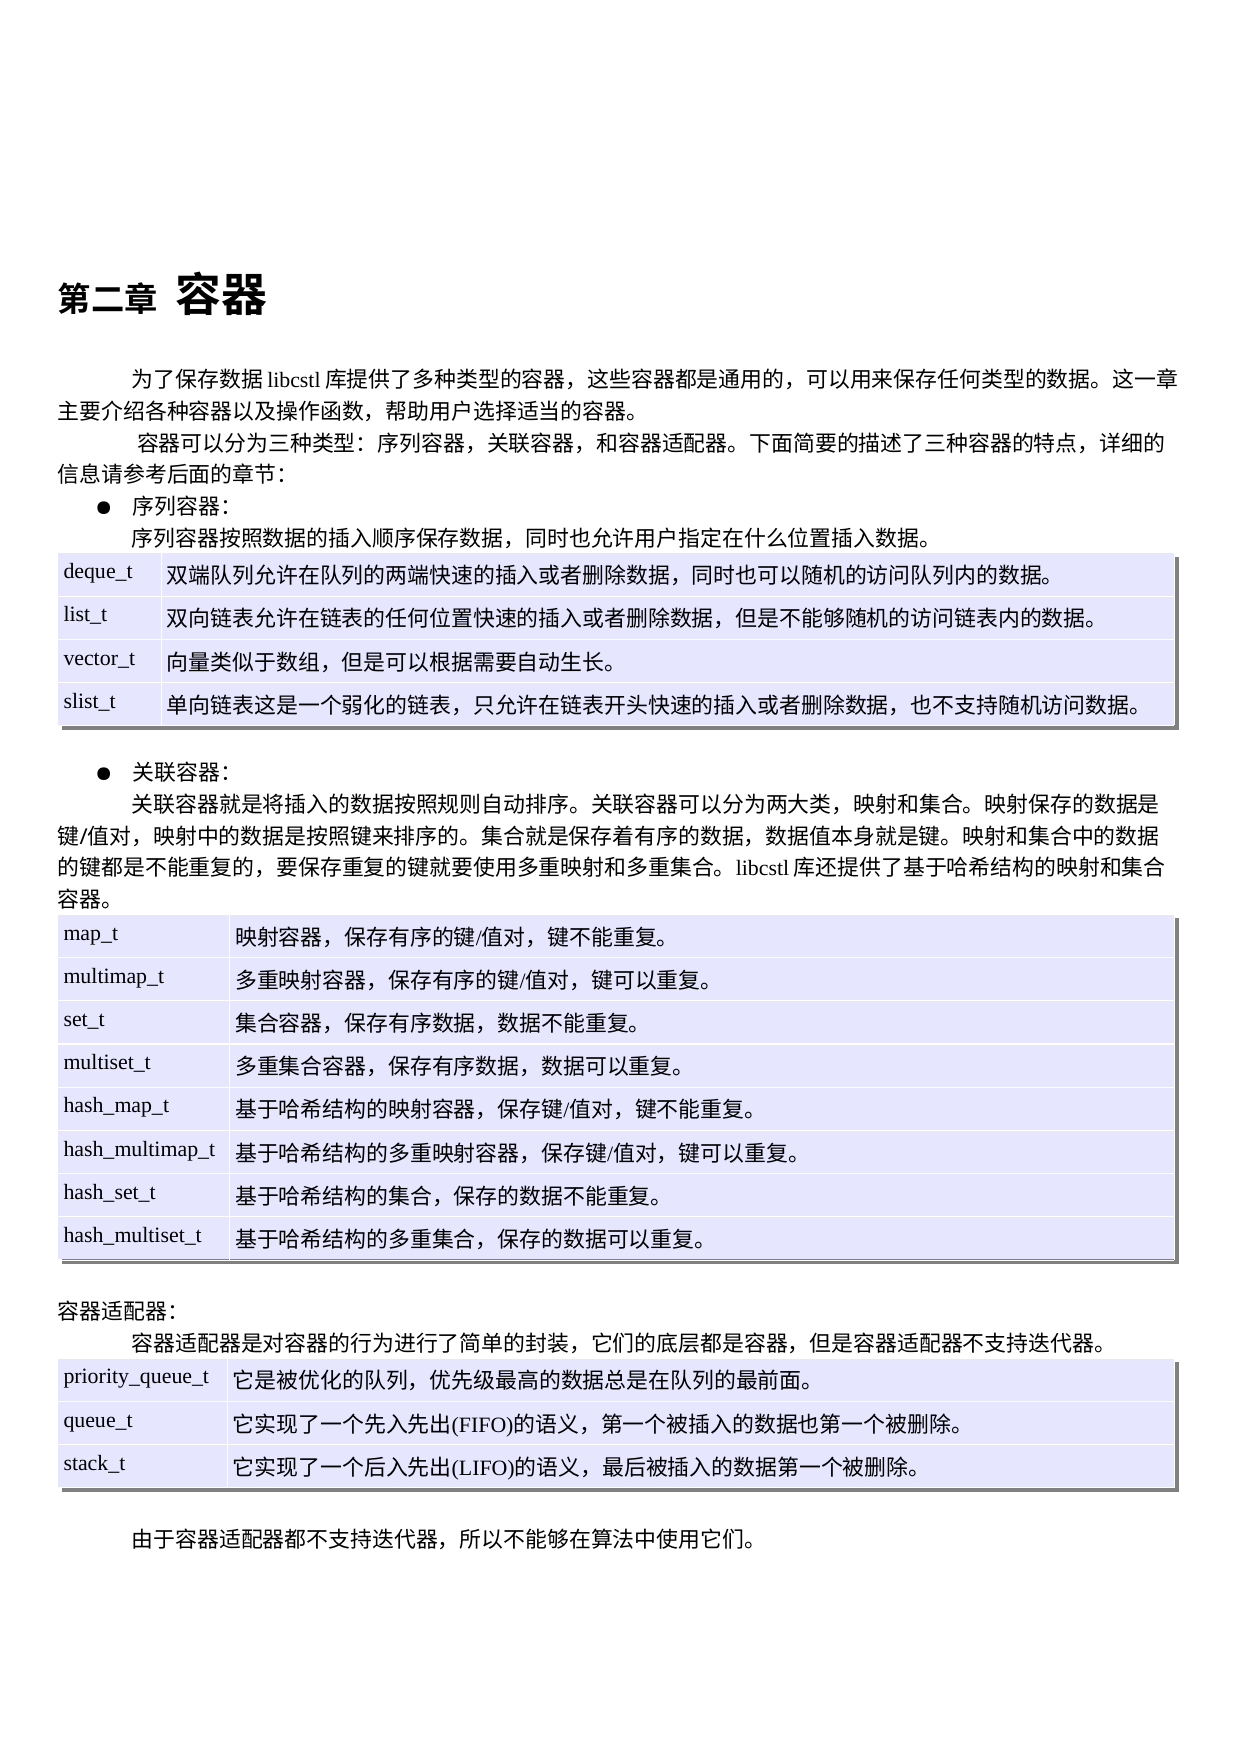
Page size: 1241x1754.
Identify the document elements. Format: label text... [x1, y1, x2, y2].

list 序列容器： [95, 489, 1179, 521]
table_cell 它实现了一个先入先出(FIFO)的语义，第一个被插入的数据也第一个被删除。 [228, 1402, 1174, 1444]
table_cell queue_t [58, 1402, 227, 1444]
table_header priority_queue_t [58, 1359, 227, 1401]
table_cell hash_multiset_t [58, 1217, 229, 1259]
text 关联容器就是将插入的数据按照规则自动排序。关联容器可以分为两大类，映射和集合。映射保存的数据是键/值对，映射中的数据是按照键来排序的。集合就是保存着有序的数据，数据值本身就是键。映射和集合中的数据的键都是不能重复的，要保存重复的键就要使用多重映射和多重集合。libcstl库还提供了基于哈希结构的映射和集合容器。 [57, 787, 1179, 914]
table_cell stack_t [58, 1445, 227, 1487]
table_cell multiset_t [58, 1045, 229, 1087]
list 关联容器： [95, 755, 1179, 787]
table_cell 双向链表允许在链表的任何位置快速的插入或者删除数据，但是不能够随机的访问链表内的数据。 [162, 597, 1174, 639]
table_cell set_t [58, 1001, 229, 1043]
table_cell 它实现了一个后入先出(LIFO)的语义，最后被插入的数据第一个被删除。 [228, 1445, 1174, 1487]
table_cell 基于哈希结构的映射容器，保存键/值对，键不能重复。 [230, 1088, 1174, 1130]
table_cell 集合容器，保存有序数据，数据不能重复。 [230, 1001, 1174, 1043]
table_cell hash_map_t [58, 1088, 229, 1130]
table_cell hash_set_t [58, 1174, 229, 1216]
text 为了保存数据libcstl库提供了多种类型的容器，这些容器都是通用的，可以用来保存任何类型的数据。这一章主要介绍各种容器以及操作函数，帮助用户选择适当的容器。 [57, 362, 1179, 426]
table_header map_t [58, 915, 229, 957]
table_cell 多重集合容器，保存有序数据，数据可以重复。 [230, 1045, 1174, 1087]
table_cell multimap_t [58, 958, 229, 1000]
table_header 映射容器，保存有序的键/值对，键不能重复。 [230, 915, 1174, 957]
text 容器适配器是对容器的行为进行了简单的封装，它们的底层都是容器，但是容器适配器不支持迭代器。 [57, 1326, 1179, 1358]
table_cell 向量类似于数组，但是可以根据需要自动生长。 [162, 640, 1174, 682]
table_cell 基于哈希结构的多重映射容器，保存键/值对，键可以重复。 [230, 1131, 1174, 1173]
subtitle 容器 [57, 258, 1179, 324]
table_cell 多重映射容器，保存有序的键/值对，键可以重复。 [230, 958, 1174, 1000]
table_header 双端队列允许在队列的两端快速的插入或者删除数据，同时也可以随机的访问队列内的数据。 [162, 553, 1174, 596]
table_cell 基于哈希结构的多重集合，保存的数据可以重复。 [230, 1217, 1174, 1259]
table_cell 基于哈希结构的集合，保存的数据不能重复。 [230, 1174, 1174, 1216]
table_header 它是被优化的队列，优先级最高的数据总是在队列的最前面。 [228, 1359, 1174, 1401]
table_cell slist_t [58, 683, 161, 725]
text 序列容器按照数据的插入顺序保存数据，同时也允许用户指定在什么位置插入数据。 [57, 521, 1179, 552]
text 由于容器适配器都不支持迭代器，所以不能够在算法中使用它们。 [57, 1522, 1179, 1554]
table_cell list_t [58, 597, 161, 639]
table_cell 单向链表这是一个弱化的链表，只允许在链表开头快速的插入或者删除数据，也不支持随机访问数据。 [162, 683, 1174, 725]
text 容器适配器： [57, 1294, 1179, 1326]
table_cell vector_t [58, 640, 161, 682]
text 容器可以分为三种类型：序列容器，关联容器，和容器适配器。下面简要的描述了三种容器的特点，详细的信息请参考后面的章节： [57, 426, 1179, 489]
table_header deque_t [58, 553, 161, 596]
table_cell hash_multimap_t [58, 1131, 229, 1173]
